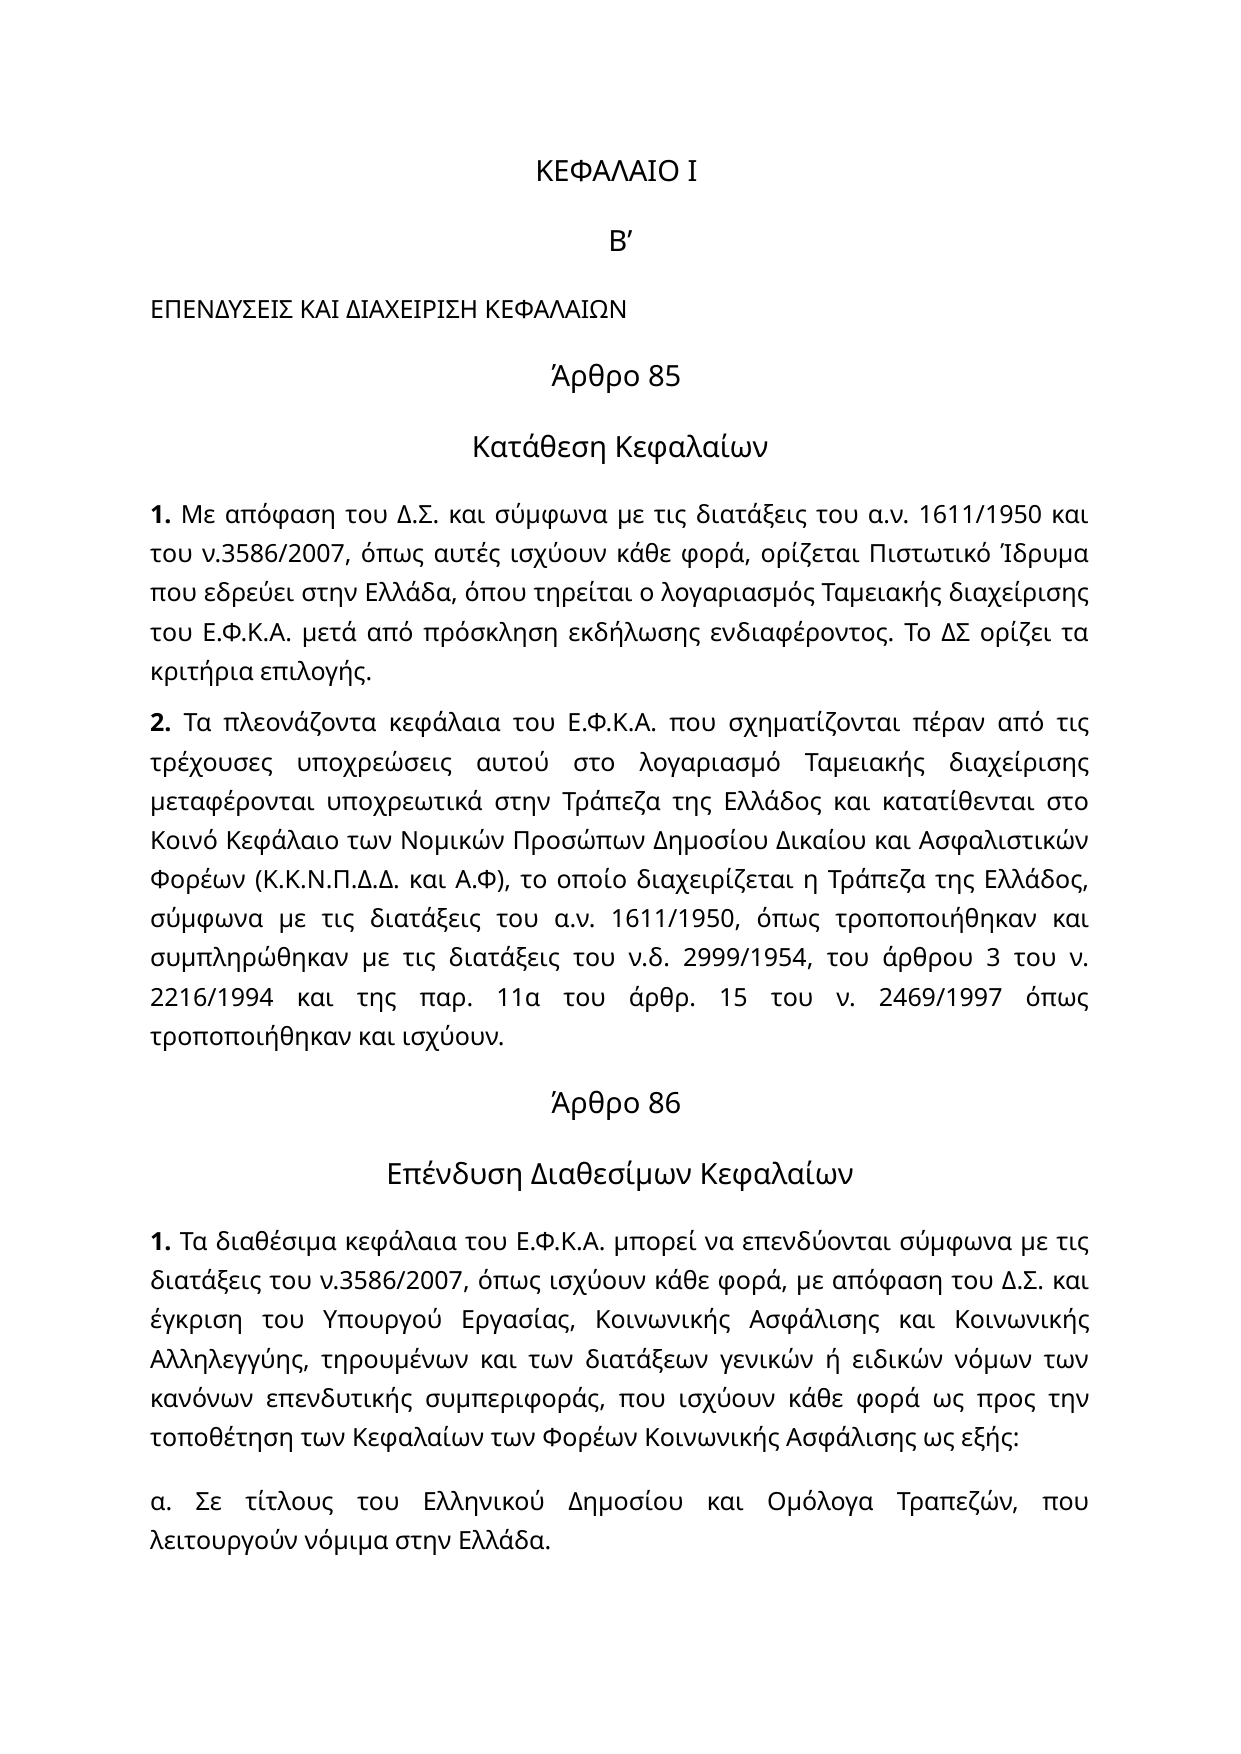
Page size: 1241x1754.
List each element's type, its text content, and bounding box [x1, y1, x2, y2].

subtitle Άρθρο 85 [150, 355, 1090, 395]
subtitle Άρθρο 86 [150, 1082, 1090, 1122]
text α. Σε τίτλους του Ελληνικού Δημοσίου και Ομόλογα Τραπεζών, που λειτουργούν νόμιμα στην Ελλάδα. [150, 1484, 1090, 1557]
subtitle Β’ [150, 221, 1090, 260]
text 1. Τα διαθέσιμα κεφάλαια του Ε.Φ.Κ.Α. μπορεί να επενδύονται σύμφωνα με τις διατάξεις του ν.3586/2007, όπως ισχύουν κάθε φορά, με απόφαση του Δ.Σ. και έγκριση του Υπουργού Εργασίας, Κοινωνικής Ασφάλισης και Κοινωνικής Αλληλεγγύης, τηρουμένων και των διατάξεων γενικών ή ειδικών νόμων των κανόνων επενδυτικής συμπεριφοράς, που ισχύουν κάθε φορά ως προς την τοποθέτηση των Κεφαλαίων των Φορέων Κοινωνικής Ασφάλισης ως εξής: [150, 1224, 1090, 1454]
subtitle Επένδυση Διαθεσίμων Κεφαλαίων [150, 1153, 1090, 1193]
subtitle Κατάθεση Κεφαλαίων [150, 426, 1090, 466]
text 2. Τα πλεονάζοντα κεφάλαια του Ε.Φ.Κ.Α. που σχηματίζονται πέραν από τις τρέχουσες υποχρεώσεις αυτού στο λογαριασμό Ταμειακής διαχείρισης μεταφέρονται υποχρεωτικά στην Τράπεζα της Ελλάδος και κατατίθενται στο Κοινό Κεφάλαιο των Νομικών Προσώπων Δημοσίου Δικαίου και Ασφαλιστικών Φορέων (Κ.Κ.Ν.Π.Δ.Δ. και Α.Φ), το οποίο διαχειρίζεται η Τράπεζα της Ελλάδος, σύμφωνα με τις διατάξεις του α.ν. 1611/1950, όπως τροποποιήθηκαν και συμπληρώθηκαν με τις διατάξεις του ν.δ. 2999/1954, του άρθρου 3 του ν. 2216/1994 και της παρ. 11α του άρθρ. 15 του ν. 2469/1997 όπως τροποποιήθηκαν και ισχύουν. [150, 705, 1090, 1052]
text ΕΠΕΝΔΥΣΕΙΣ ΚΑΙ ΔΙΑΧΕΙΡΙΣΗ ΚΕΦΑΛΑΙΩΝ [150, 291, 1090, 325]
text 1. Με απόφαση του Δ.Σ. και σύμφωνα με τις διατάξεις του α.ν. 1611/1950 και του ν.3586/2007, όπως αυτές ισχύουν κάθε φορά, ορίζεται Πιστωτικό Ίδρυμα που εδρεύει στην Ελλάδα, όπου τηρείται ο λογαριασμός Ταμειακής διαχείρισης του Ε.Φ.Κ.Α. μετά από πρόσκληση εκδήλωσης ενδιαφέροντος. Το ΔΣ ορίζει τα κριτήρια επιλογής. [150, 497, 1090, 687]
subtitle ΚΕΦΑΛΑΙΟ Ι [150, 150, 1090, 190]
